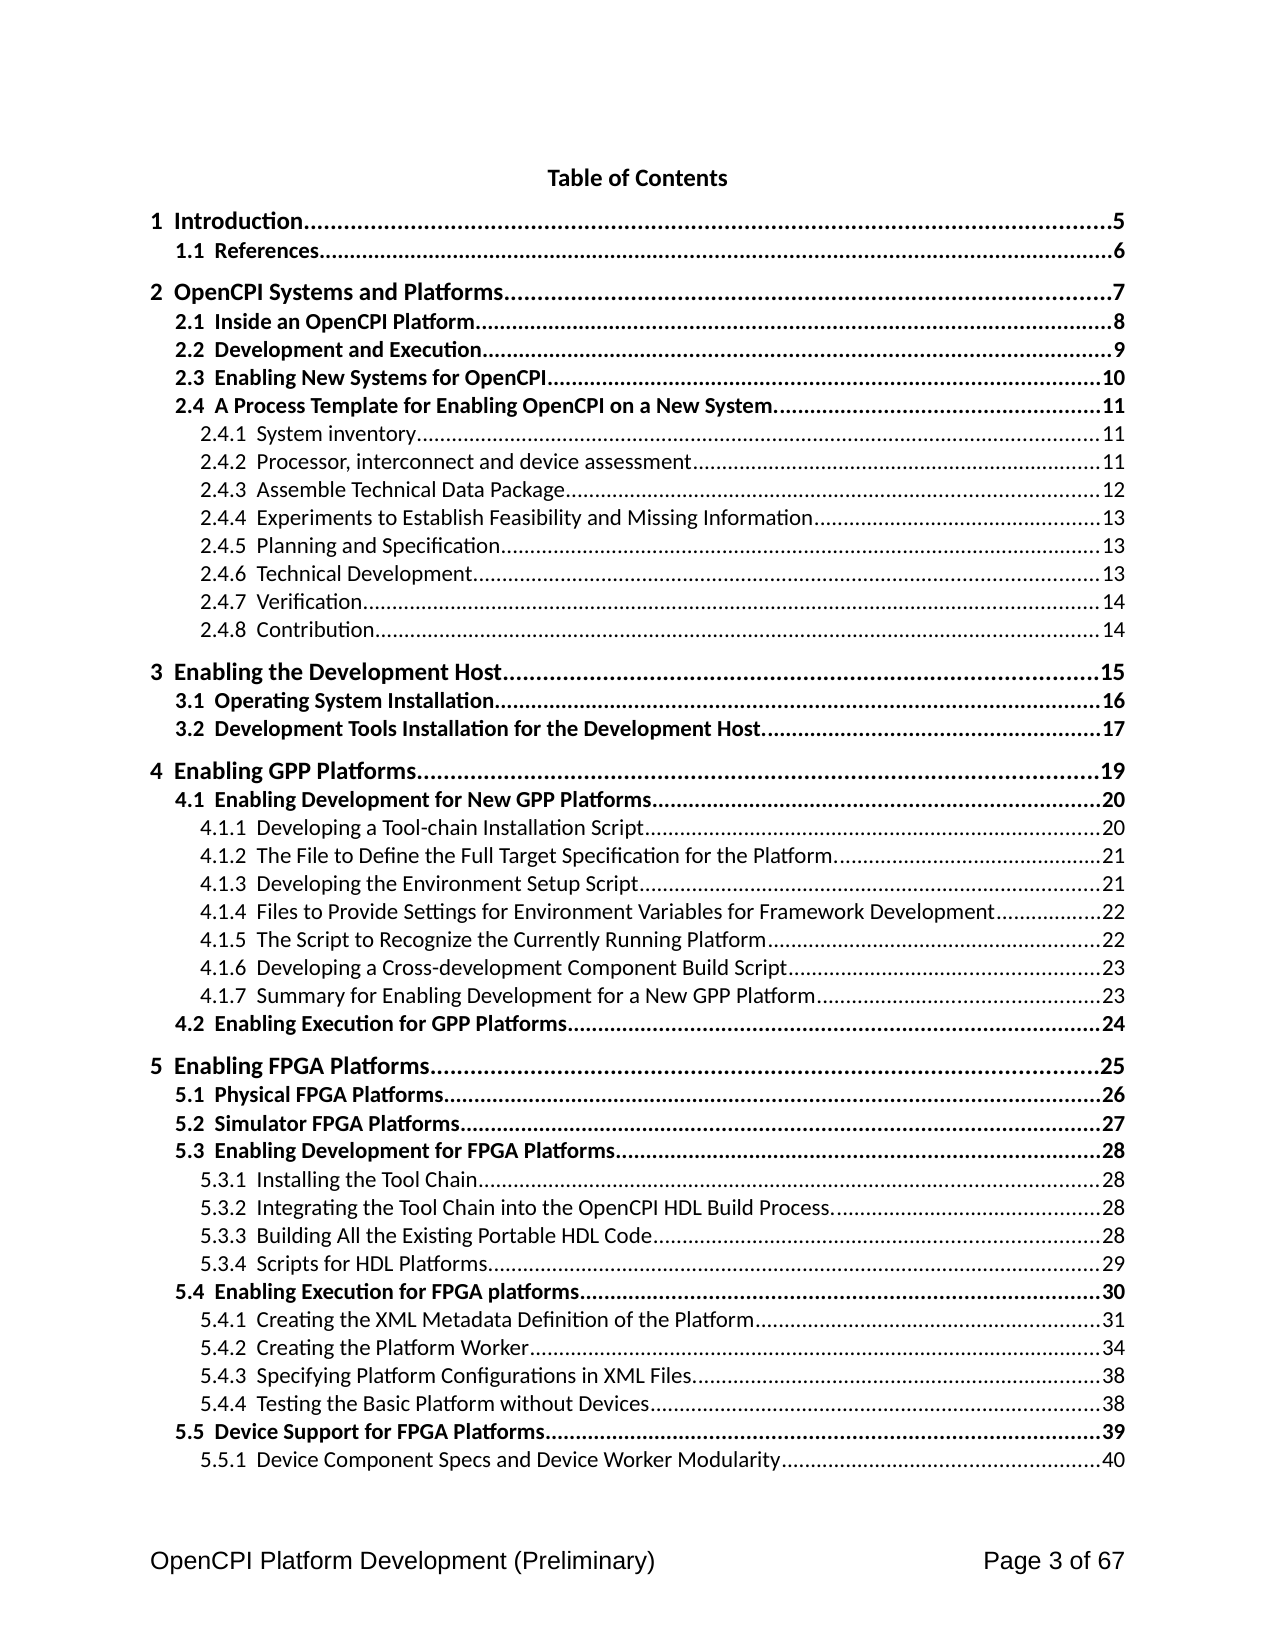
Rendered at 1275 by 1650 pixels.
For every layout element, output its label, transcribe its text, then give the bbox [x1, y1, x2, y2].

text 5.2 Simulator FPGA Platforms 27 [175, 1109, 1125, 1137]
text 5 Enabling FPGA Platforms 25 [150, 1050, 1125, 1081]
text 4.2 Enabling Execution for GPP Platforms 24 [175, 1009, 1125, 1038]
text 5.1 Physical FPGA Platforms 26 [175, 1081, 1125, 1109]
text 5.3 Enabling Development for FPGA Platforms 28 [175, 1137, 1125, 1165]
text 1.1 References 6 [175, 236, 1125, 264]
text 4.1.6 Developing a Cross-development Component Build Script 23 [200, 953, 1125, 982]
text 2.4.3 Assemble Technical Data Package 12 [200, 475, 1125, 503]
text 2.4.2 Processor, interconnect and device assessment 11 [200, 447, 1125, 475]
text 4.1.3 Developing the Environment Setup Script 21 [200, 869, 1125, 897]
text 5.3.3 Building All the Existing Portable HDL Code 28 [200, 1221, 1125, 1249]
text 5.4 Enabling Execution for FPGA platforms 30 [175, 1277, 1125, 1305]
text 5.3.1 Installing the Tool Chain 28 [200, 1165, 1125, 1193]
text 5.5.1 Device Component Specs and Device Worker Modularity 40 [200, 1445, 1125, 1473]
text 4.1.7 Summary for Enabling Development for a New GPP Platform 23 [200, 982, 1125, 1009]
text 5.3.2 Integrating the Tool Chain into the OpenCPI HDL Build Process. 28 [200, 1193, 1125, 1221]
text 4.1.5 The Script to Recognize the Currently Running Platform 22 [200, 926, 1125, 953]
text 4.1.1 Developing a Tool-chain Installation Script 20 [200, 813, 1125, 841]
text 5.4.1 Creating the XML Metadata Definition of the Platform 31 [200, 1305, 1125, 1333]
text 3.1 Operating System Installation 16 [175, 686, 1125, 714]
text 2.4.8 Contribution 14 [200, 615, 1125, 643]
text 5.4.3 Specifying Platform Configurations in XML Files. 38 [200, 1361, 1125, 1389]
text 2.4.4 Experiments to Establish Feasibility and Missing Information 13 [200, 503, 1125, 531]
text 2.4.6 Technical Development 13 [200, 559, 1125, 587]
text 2.1 Inside an OpenCPI Platform 8 [175, 307, 1125, 335]
text 3.2 Development Tools Installation for the Development Host. 17 [175, 714, 1125, 742]
text 3 Enabling the Development Host 15 [150, 656, 1125, 686]
text 4 Enabling GPP Platforms 19 [150, 755, 1125, 785]
text 2.4.7 Verification 14 [200, 587, 1125, 615]
text 2.4.5 Planning and Specification 13 [200, 531, 1125, 559]
text 5.4.2 Creating the Platform Worker 34 [200, 1333, 1125, 1361]
text 5.5 Device Support for FPGA Platforms 39 [175, 1417, 1125, 1445]
text 2 OpenCPI Systems and Platforms 7 [150, 277, 1125, 307]
text 5.4.4 Testing the Basic Platform without Devices 38 [200, 1389, 1125, 1417]
text 2.3 Enabling New Systems for OpenCPI 10 [175, 363, 1125, 391]
text 4.1.4 Files to Provide Settings for Environment Variables for Framework Development 22 [200, 897, 1125, 926]
text 4.1.2 The File to Define the Full Target Specification for the Platform. 21 [200, 841, 1125, 869]
text 1 Introduction 5 [150, 206, 1125, 236]
text 4.1 Enabling Development for New GPP Platforms 20 [175, 785, 1125, 813]
text 2.4 A Process Template for Enabling OpenCPI on a New System. 11 [175, 391, 1125, 419]
text Table of Contents [150, 162, 1125, 193]
text 5.3.4 Scripts for HDL Platforms 29 [200, 1249, 1125, 1277]
text 2.4.1 System inventory 11 [200, 419, 1125, 447]
text 2.2 Development and Execution 9 [175, 335, 1125, 363]
